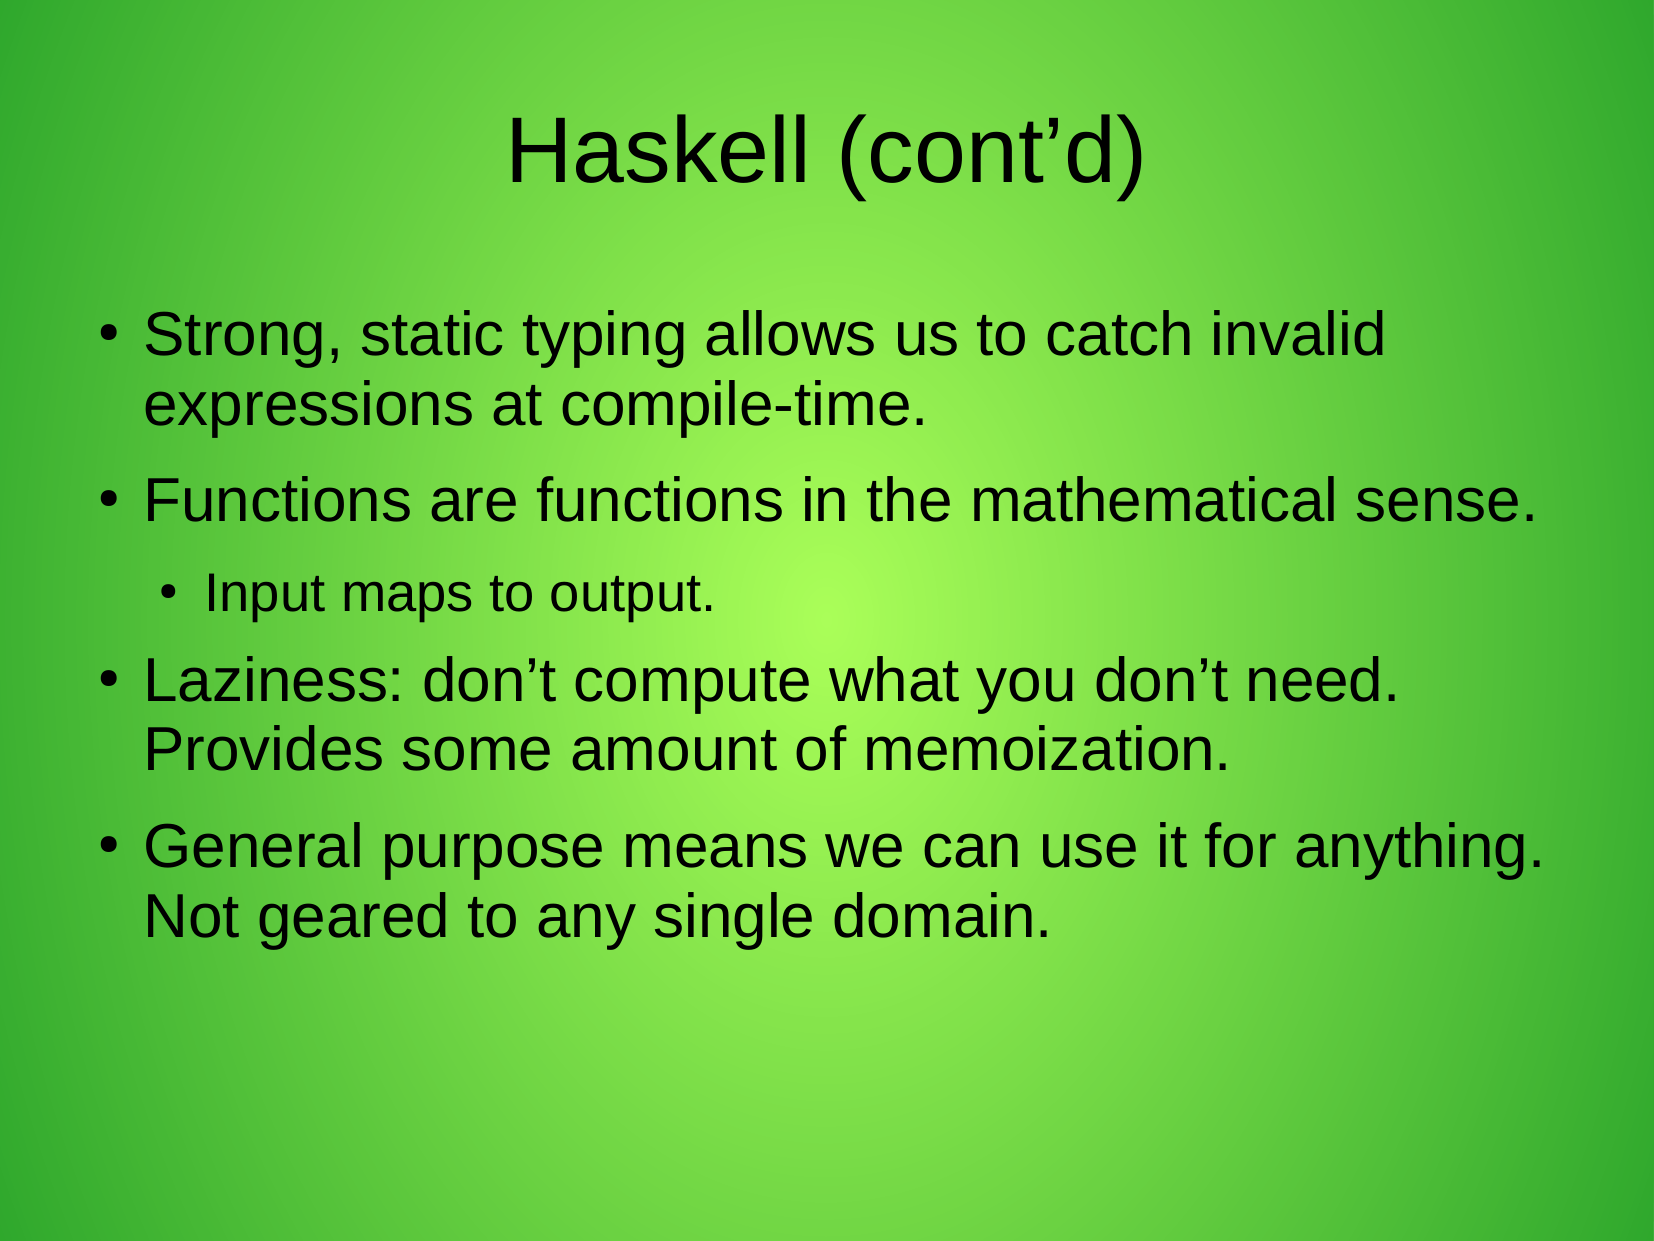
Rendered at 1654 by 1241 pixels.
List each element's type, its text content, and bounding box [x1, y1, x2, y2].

list Strong, static typing allows us to catch invalid expressions at compile-time. Functions are functions in the mathematical sense. Input maps to output. Laziness: don’t compute what you don’t need. Provides some amount of memoization. General purpose means we can use it for anything. Not geared to any single domain. [82, 299, 1571, 1019]
title Haskell (cont’d) [82, 47, 1571, 252]
